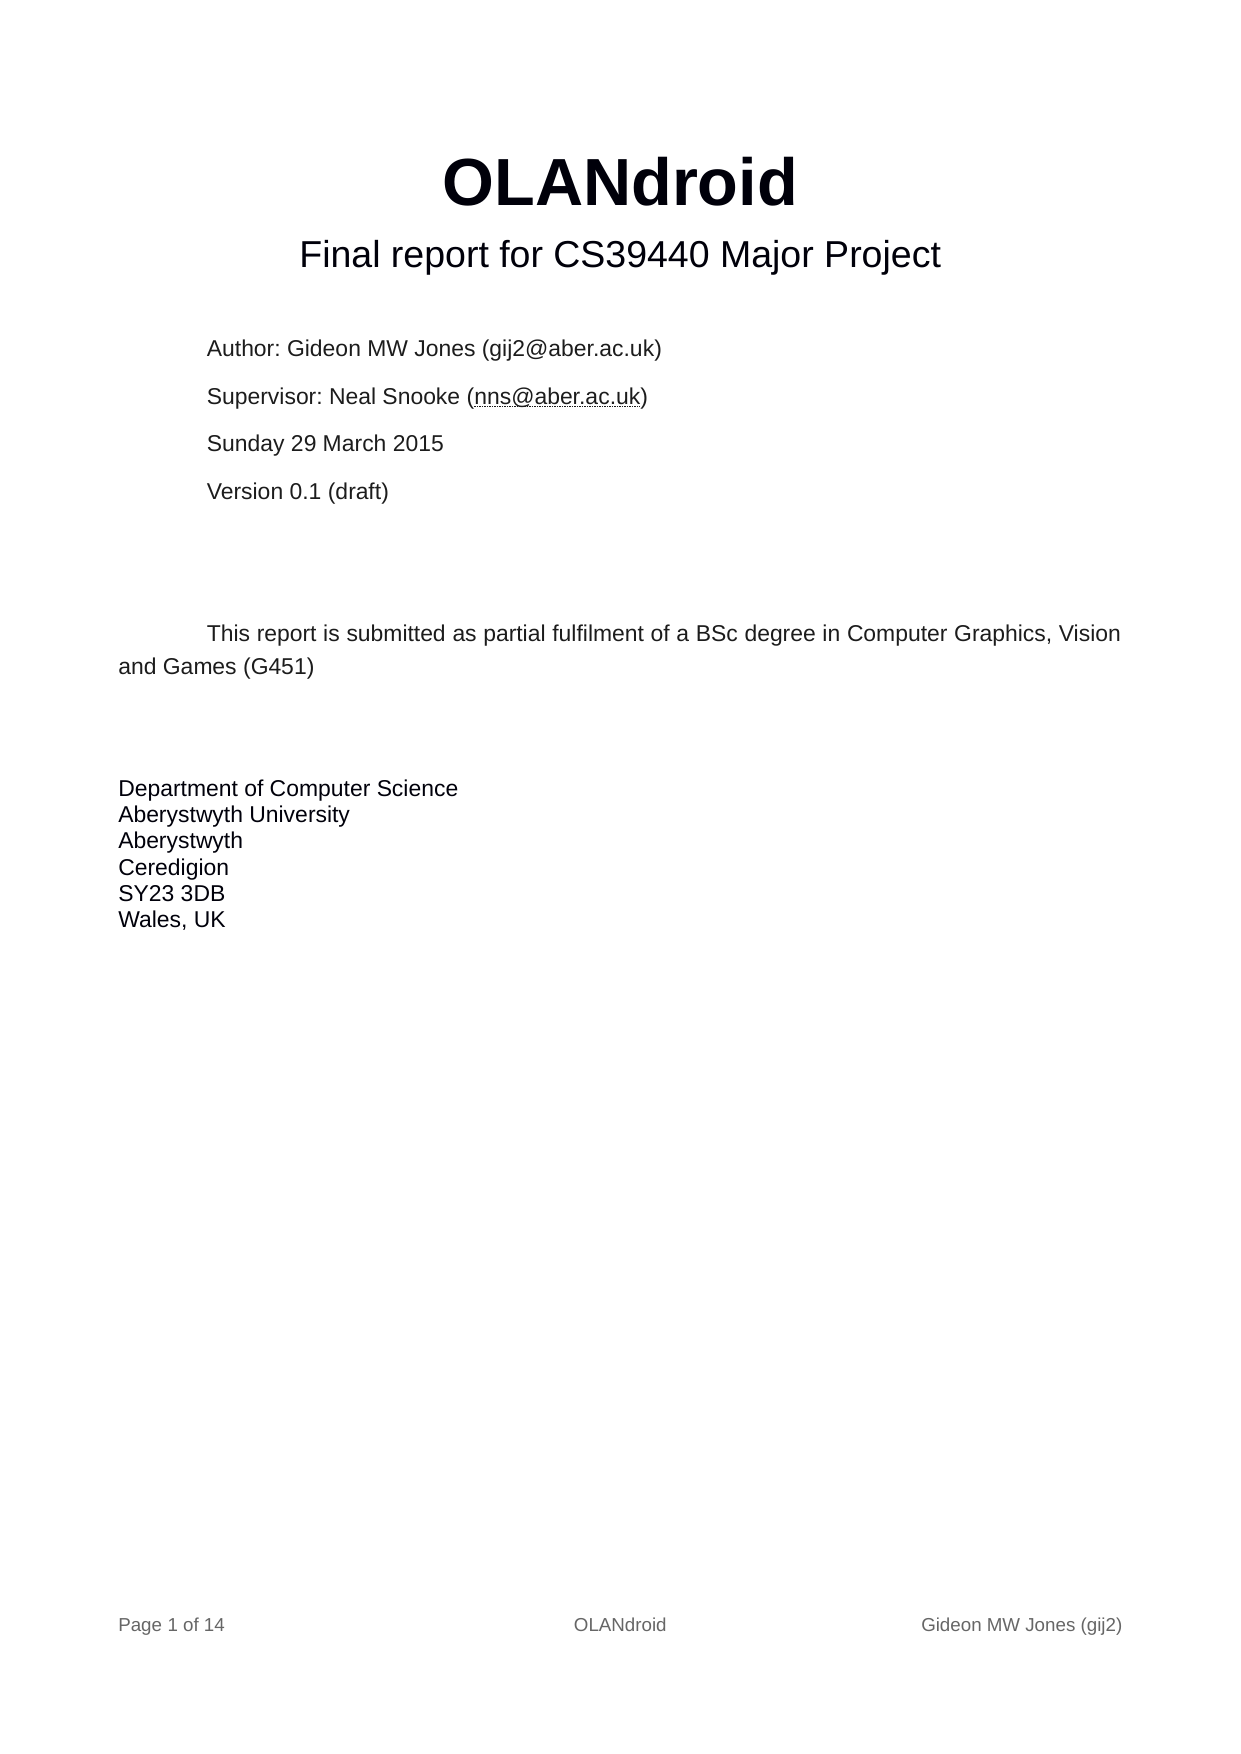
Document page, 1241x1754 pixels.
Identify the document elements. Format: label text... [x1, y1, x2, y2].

text This report is submitted as partial fulfilment of a BSc degree in Computer Graphics, Vision and Games (G451) [118, 620, 1122, 680]
text Aberystwyth University [118, 801, 1122, 827]
text Sunday 29 March 2015 [118, 430, 1122, 457]
subtitle Final report for CS39440 Major Project [118, 232, 1122, 275]
text Version 0.1 (draft) [118, 478, 1122, 504]
title OLANdroid [118, 143, 1122, 220]
text Wales, UK [118, 906, 1122, 933]
text SY23 3DB [118, 880, 1122, 906]
text Ceredigion [118, 854, 1122, 880]
text Department of Computer Science [118, 775, 1122, 801]
text Supervisor: Neal Snooke (nns@aber.ac.uk) [118, 383, 1122, 409]
text Aberystwyth [118, 827, 1122, 854]
text Author: Gideon MW Jones (gij2@aber.ac.uk) [118, 335, 1122, 362]
